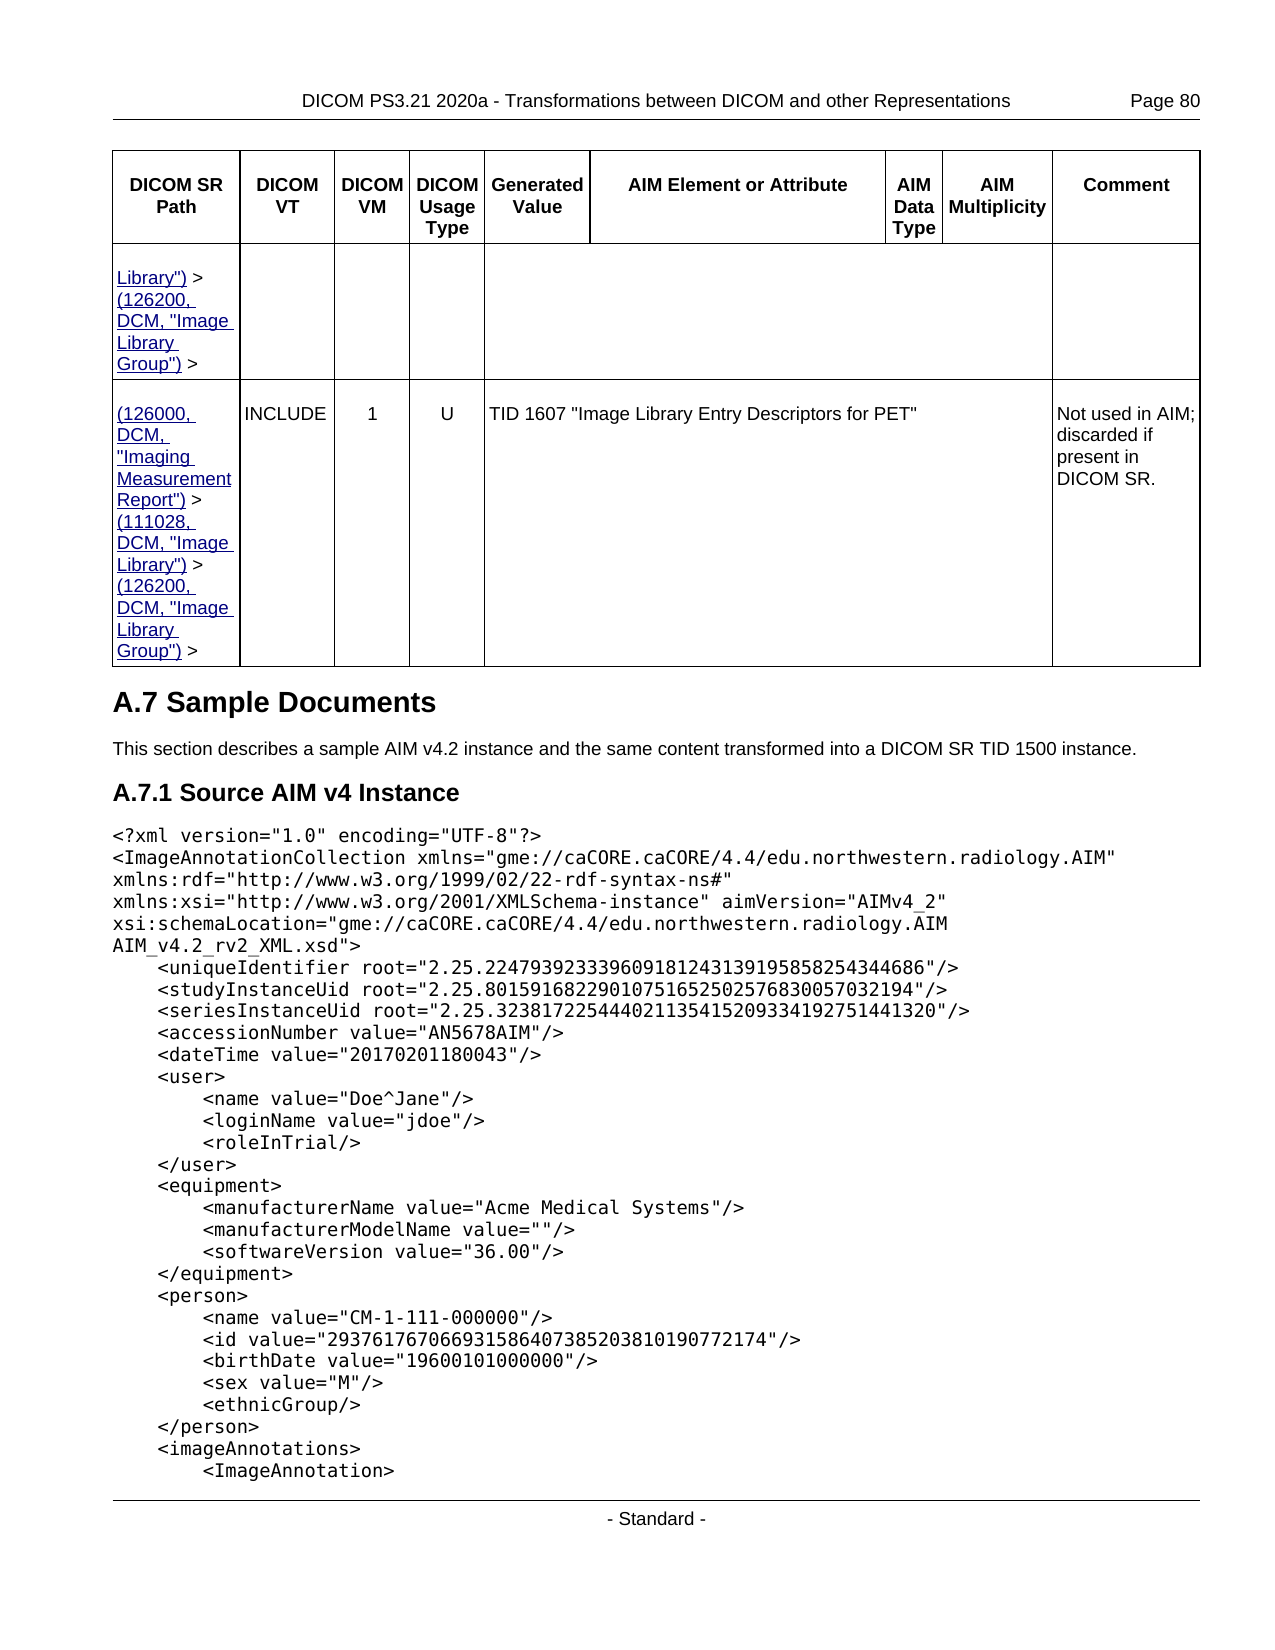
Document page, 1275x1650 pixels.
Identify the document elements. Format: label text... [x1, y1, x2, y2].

text A.7.1 Source AIM v4 Instance [112, 778, 1200, 807]
text A.7 Sample Documents [112, 685, 1200, 719]
table_header DICOM VT [241, 151, 334, 243]
table_header AIM Data Type [886, 151, 942, 243]
table_cell 1 [335, 380, 409, 666]
table_header AIM Element or Attribute [591, 151, 885, 243]
table_cell Library") > (126200, DCM, "Image Library Group") > [113, 244, 239, 379]
table_cell (126000, DCM, "Imaging Measurement Report") > (111028, DCM, "Image Library") > (126200, DCM, "Image Library Group") > [113, 380, 239, 666]
table_cell TID 1607 "Image Library Entry Descriptors for PET" [485, 380, 1052, 666]
table_cell [335, 244, 409, 379]
table_cell [1053, 244, 1199, 379]
text <?xml version="1.0" encoding="UTF-8"?> <ImageAnnotationCollection xmlns="gme://caCORE.caCORE/4.4/edu.northwestern.radiology.AIM" xmlns:rdf="http://www.w3.org/1999/02/22-rdf-syntax-ns#" xmlns:xsi="http://www.w3.org/2001/XMLSchema-instance" aimVersion="AIMv4_2" xsi:schemaLocation="gme://caCORE.caCORE/4.4/edu.northwestern.radiology.AIM AIM_v4.2_rv2_XML.xsd"> <uniqueIdentifier root="2.25.224793923339609181243139195858254344686"/> <studyInstanceUid root="2.25.80159168229010751652502576830057032194"/> <seriesInstanceUid root="2.25.323817225444021135415209334192751441320"/> <accessionNumber value="AN5678AIM"/> <dateTime value="20170201180043"/> <user> <name value="Doe^Jane"/> <loginName value="jdoe"/> <roleInTrial/> </user> <equipment> <manufacturerName value="Acme Medical Systems"/> <manufacturerModelName value=""/> <softwareVersion value="36.00"/> </equipment> <person> <name value="CM-1-111-000000"/> <id value="293761767066931586407385203810190772174"/> <birthDate value="19600101000000"/> <sex value="M"/> <ethnicGroup/> </person> <imageAnnotations> <ImageAnnotation> [112, 826, 1200, 1482]
text This section describes a sample AIM v4.2 instance and the same content transformed into a DICOM SR TID 1500 instance. [112, 738, 1200, 759]
table_header DICOM Usage Type [410, 151, 484, 243]
table_cell Not used in AIM; discarded if present in DICOM SR. [1053, 380, 1199, 666]
table_cell INCLUDE [241, 380, 334, 666]
table_cell [410, 244, 484, 379]
table_header DICOM SR Path [113, 151, 239, 243]
table_header Generated Value [485, 151, 589, 243]
table_cell [485, 244, 1052, 379]
table_cell U [410, 380, 484, 666]
table_header DICOM VM [335, 151, 409, 243]
table_header AIM Multiplicity [943, 151, 1052, 243]
table_header Comment [1053, 151, 1199, 243]
table_cell [241, 244, 334, 379]
